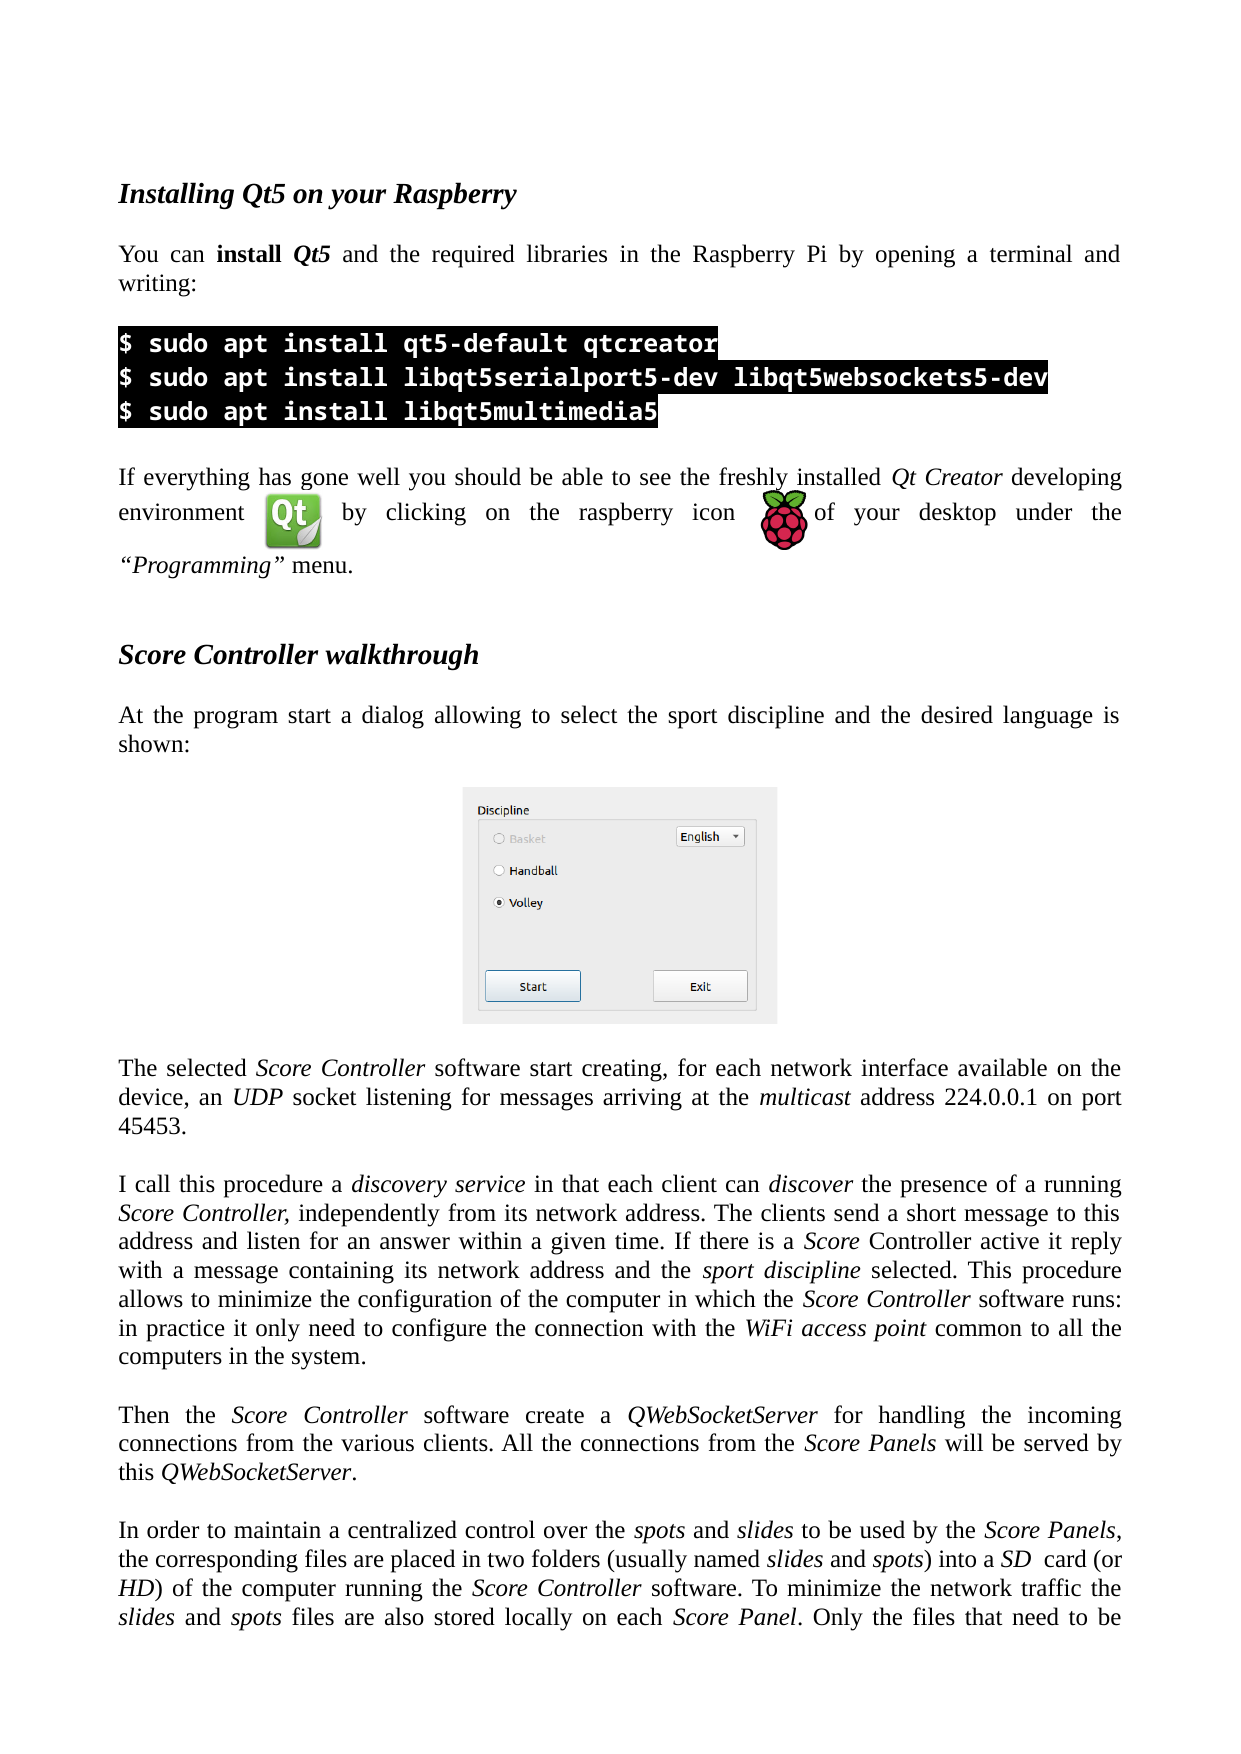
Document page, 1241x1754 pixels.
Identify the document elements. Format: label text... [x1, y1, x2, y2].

picture [754, 490, 814, 550]
text The selected Score Controller software start creating, for each network interface available on the device, an UDP socket listening for messages arriving at the multicast address 224.0.0.1 on port 45453. [118, 1053, 1122, 1139]
text Score Controller walkthrough [118, 637, 1122, 671]
text $ sudo apt install libqt5multimedia5 [118, 394, 1122, 428]
text If everything has gone well you should be able to see the freshly installed Qt Creator developing environment by clicking on the raspberry icon of your desktop under the “Programming” menu. [118, 462, 1122, 578]
text $ sudo apt install libqt5serialport5-dev libqt5websockets5-dev [118, 360, 1122, 394]
text Installing Qt5 on your Raspberry [118, 176, 1122, 210]
text At the program start a dialog allowing to select the sport discipline and the desired language is shown: [118, 701, 1122, 758]
text Then the Score Controller software create a QWebSocketServer for handling the incoming connections from the various clients. All the connections from the Score Panels will be served by this QWebSocketServer. [118, 1400, 1122, 1486]
picture [462, 787, 778, 1024]
text I call this procedure a discovery service in that each client can discover the presence of a running Score Controller, independently from its network address. The clients send a short message to this address and listen for an answer within a given time. If there is a Score Controller active it reply with a message containing its network address and the sport discipline selected. This procedure allows to minimize the configuration of the computer in which the Score Controller software runs: in practice it only need to configure the connection with the WiFi access point common to all the computers in the system. [118, 1169, 1122, 1370]
text You can install Qt5 and the required libraries in the Raspberry Pi by opening a terminal and writing: [118, 239, 1122, 297]
text $ sudo apt install qt5-default qtcreator [118, 326, 1122, 360]
text In order to maintain a centralized control over the spots and slides to be used by the Score Panels, the corresponding files are placed in two folders (usually named slides and spots) into a SD card (or HD) of the computer running the Score Controller software. To minimize the network traffic the slides and spots files are also stored locally on each Score Panel. Only the files that need to be [118, 1515, 1122, 1630]
picture [263, 490, 323, 550]
